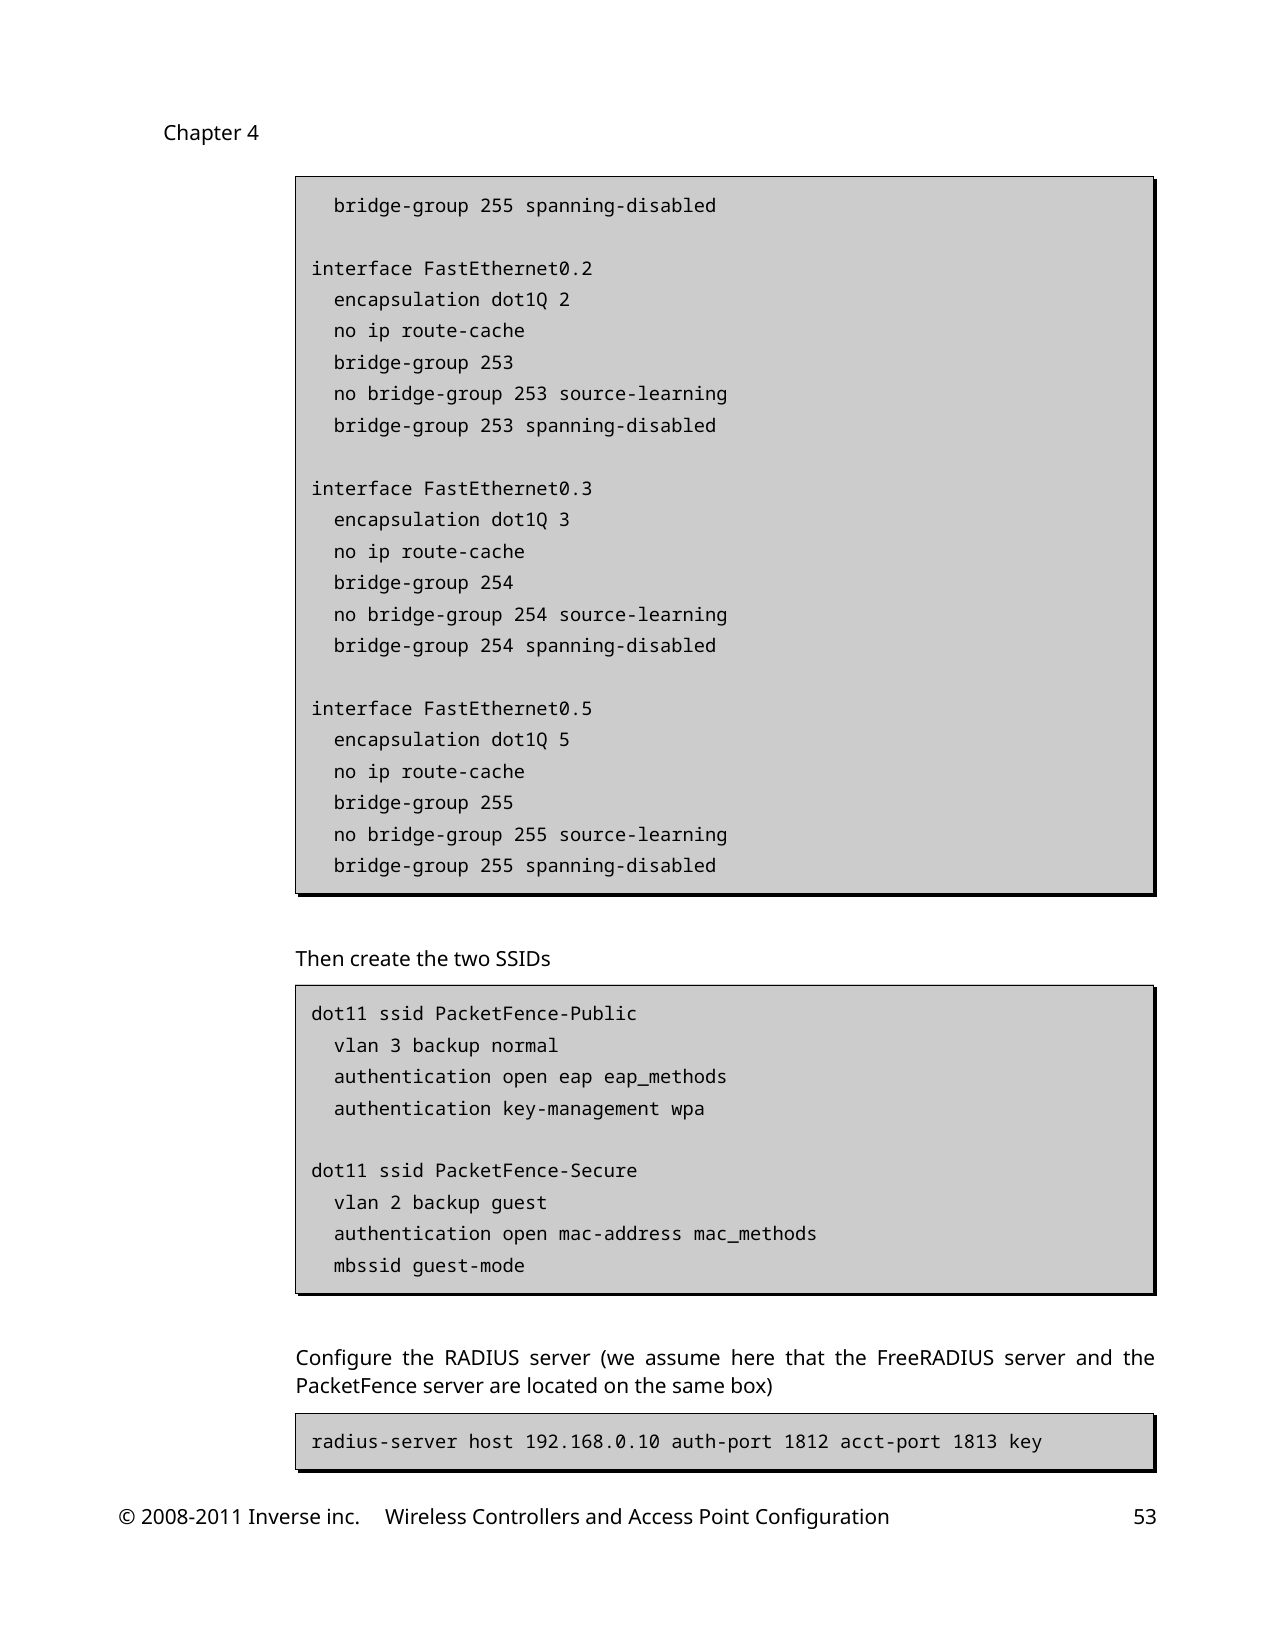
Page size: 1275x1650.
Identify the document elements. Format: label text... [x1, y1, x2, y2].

text interface FastEthernet0.5 [296, 679, 1153, 711]
text encapsulation dot1Q 5 [296, 711, 1153, 742]
text no ip route-cache [296, 302, 1153, 333]
text dot11 ssid PacketFence-Public [296, 986, 1153, 1016]
text radius-server host 192.168.0.10 auth-port 1812 acct-port 1813 key [296, 1414, 1153, 1469]
text no bridge-group 255 source-learning [296, 805, 1153, 837]
text vlan 3 backup normal [296, 1016, 1153, 1047]
text no bridge-group 254 source-learning [296, 585, 1153, 616]
text bridge-group 255 spanning-disabled [296, 177, 1153, 207]
text authentication open eap eap_methods [296, 1047, 1153, 1079]
text authentication open mac-address mac_methods [296, 1205, 1153, 1236]
text no ip route-cache [296, 742, 1153, 774]
text Configure the RADIUS server (we assume here that the FreeRADIUS server and the PacketFence server are located on the same box) [295, 1343, 1157, 1400]
text bridge-group 254 [296, 553, 1153, 585]
text vlan 2 backup guest [296, 1173, 1153, 1205]
text mbssid guest-mode [296, 1236, 1153, 1293]
text encapsulation dot1Q 3 [296, 491, 1153, 522]
text bridge-group 253 spanning-disabled [296, 396, 1153, 428]
text interface FastEthernet0.3 [296, 459, 1153, 491]
text bridge-group 254 spanning-disabled [296, 616, 1153, 648]
text encapsulation dot1Q 2 [296, 270, 1153, 302]
text no bridge-group 253 source-learning [296, 365, 1153, 396]
text bridge-group 255 spanning-disabled [296, 837, 1153, 893]
text dot11 ssid PacketFence-Secure [296, 1142, 1153, 1173]
text bridge-group 253 [296, 333, 1153, 365]
text no ip route-cache [296, 522, 1153, 553]
text interface FastEthernet0.2 [296, 239, 1153, 270]
text bridge-group 255 [296, 774, 1153, 805]
text Then create the two SSIDs [295, 944, 1157, 972]
text authentication key-management wpa [296, 1079, 1153, 1110]
